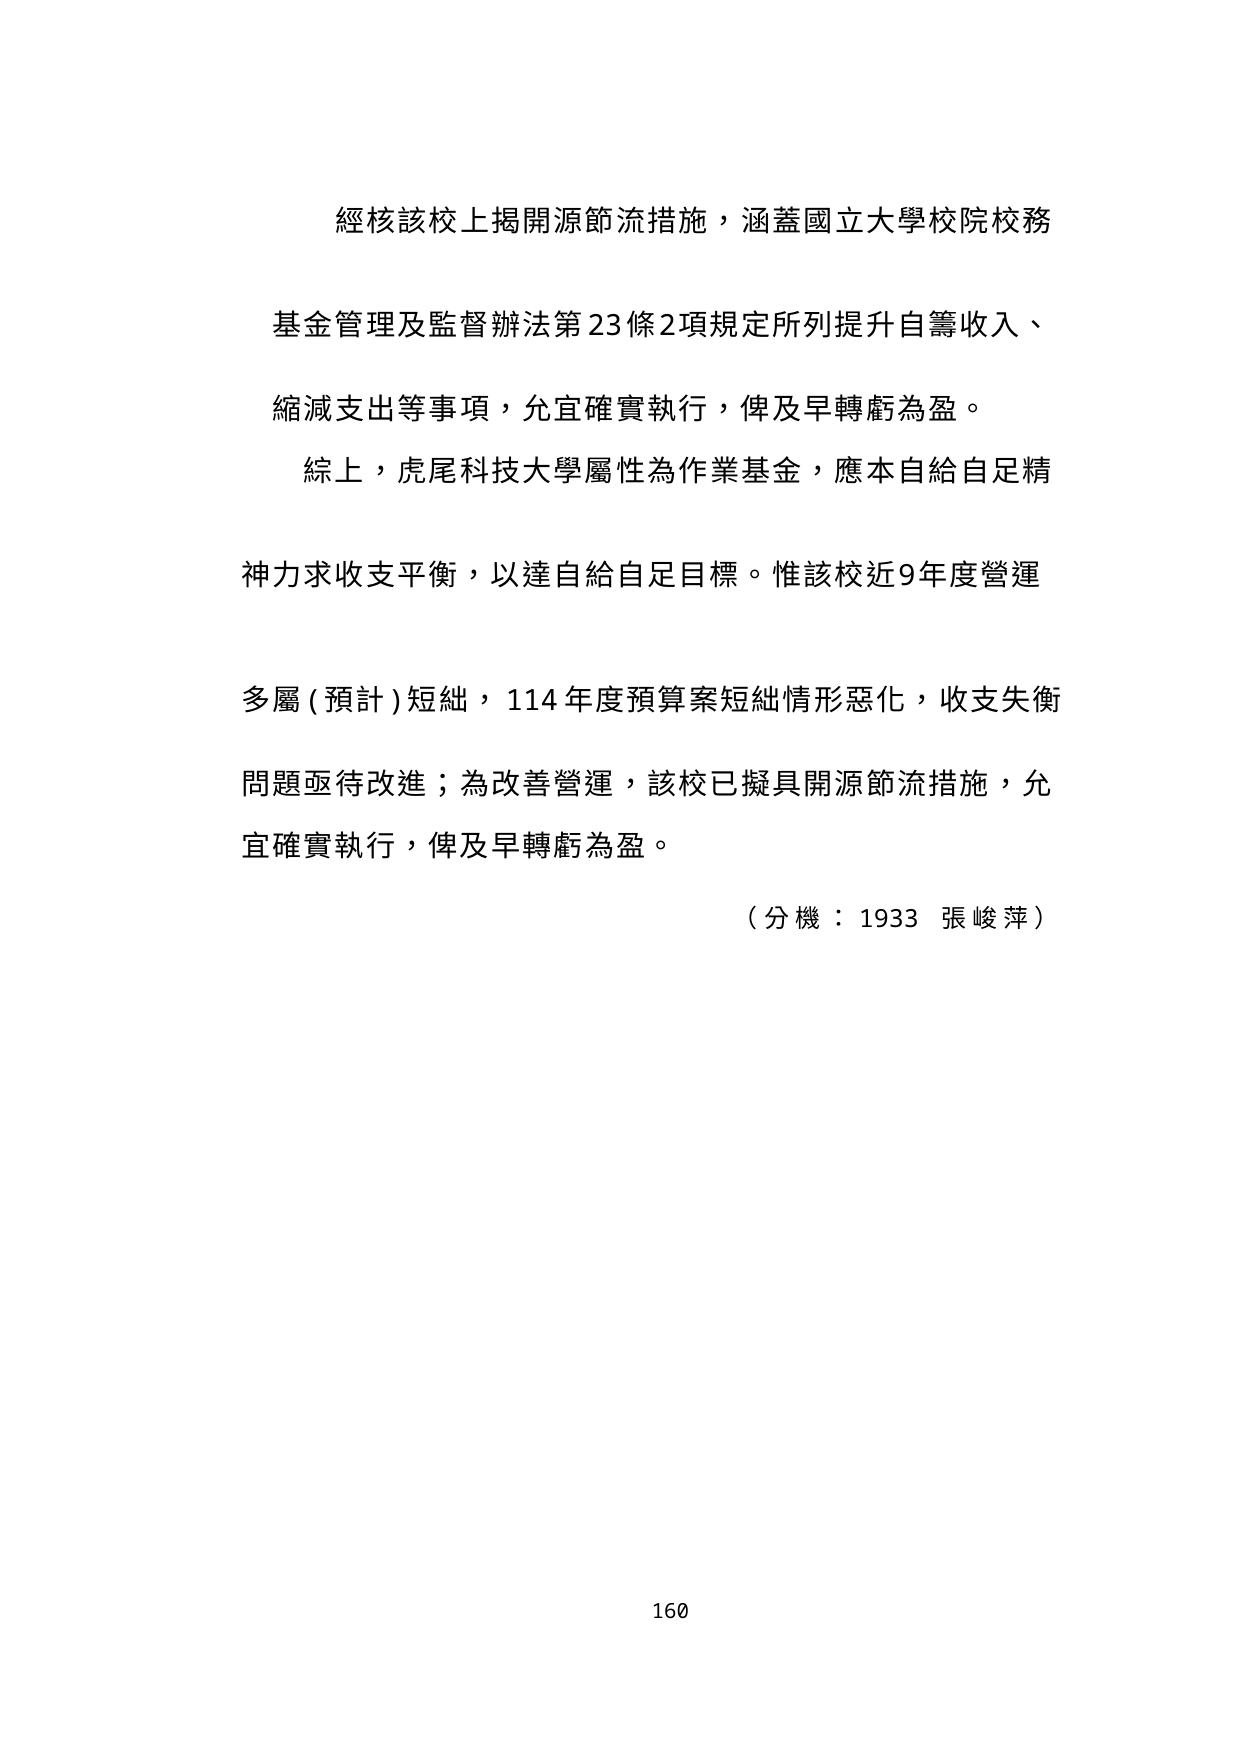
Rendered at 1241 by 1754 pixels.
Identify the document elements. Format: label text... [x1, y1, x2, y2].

text 綜上，虎尾科技大學屬性為作業基金，應本自給自足精神力求收支平衡，以達自給自足目標。惟該校近9年度營運多屬(預計)短絀，114年度預算案短絀情形惡化，收支失衡問題亟待改進；為改善營運，該校已擬具開源節流措施，允宜確實執行，俾及早轉虧為盈。 [236, 427, 1063, 865]
text 經核該校上揭開源節流措施，涵蓋國立大學校院校務基金管理及監督辦法第23條2項規定所列提升自籌收入、縮減支出等事項，允宜確實執行，俾及早轉虧為盈。 [266, 177, 1063, 427]
text （分機：1933 張峻萍） [177, 865, 1063, 927]
